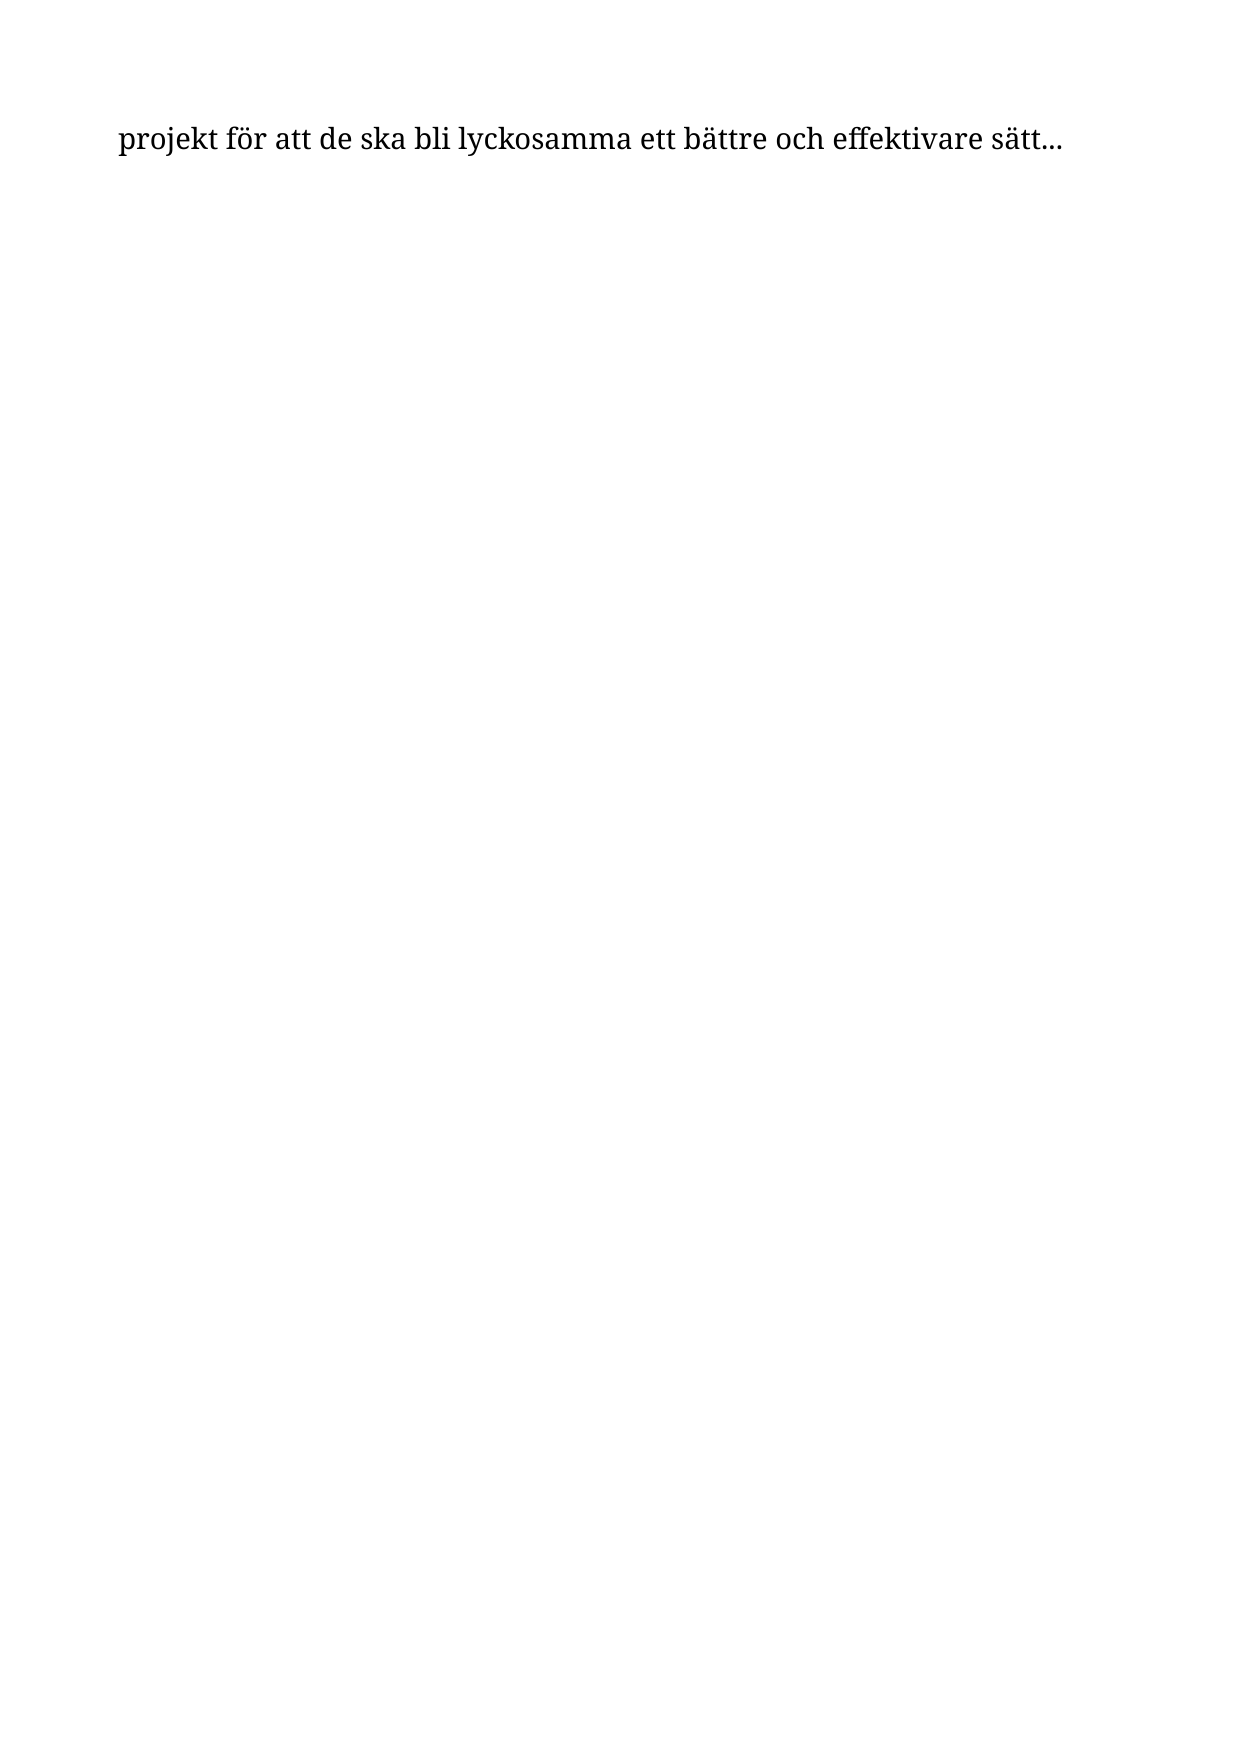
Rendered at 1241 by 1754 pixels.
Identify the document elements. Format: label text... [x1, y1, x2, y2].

text projekt för att de ska bli lyckosamma ett bättre och effektivare sätt... [118, 118, 1122, 158]
